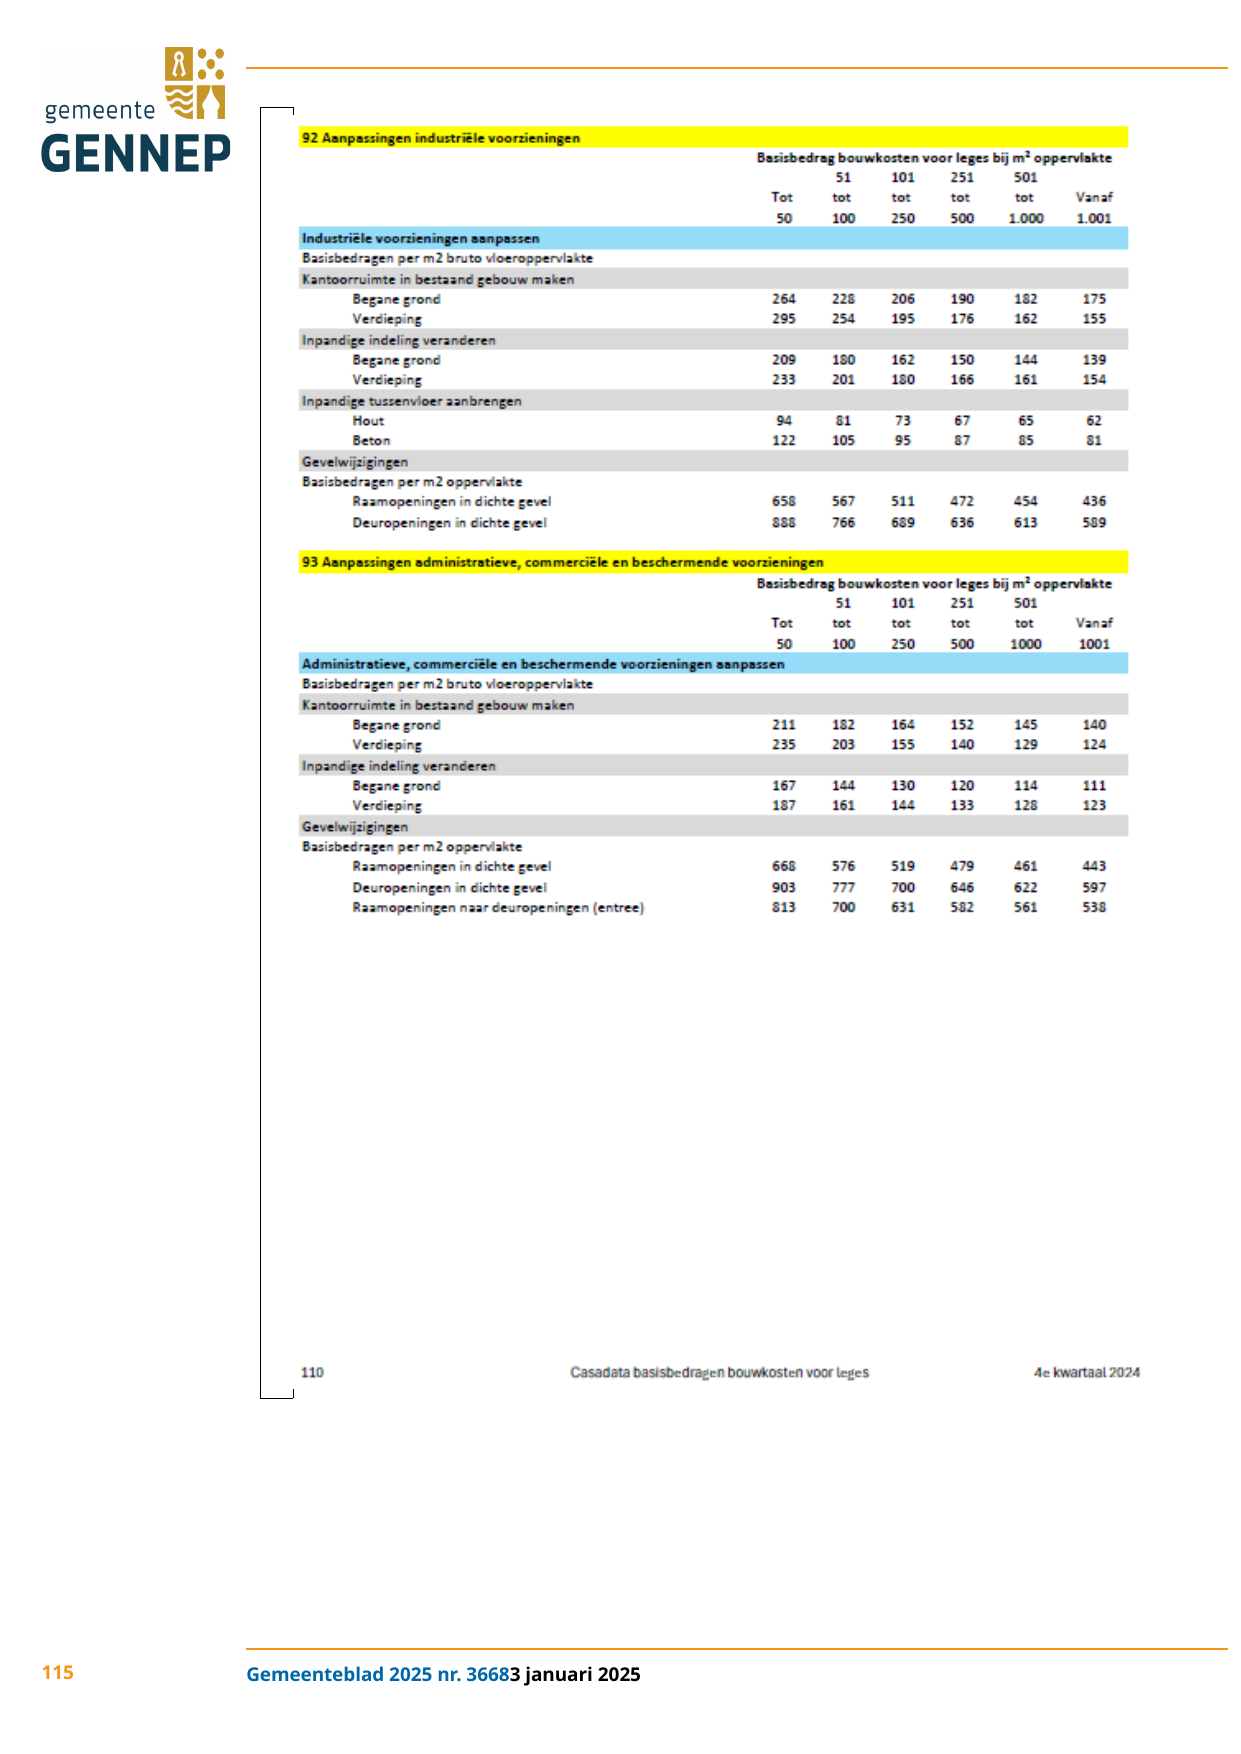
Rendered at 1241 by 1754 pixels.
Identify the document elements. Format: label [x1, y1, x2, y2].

picture [268, 115, 1173, 1389]
picture [41, 47, 231, 172]
